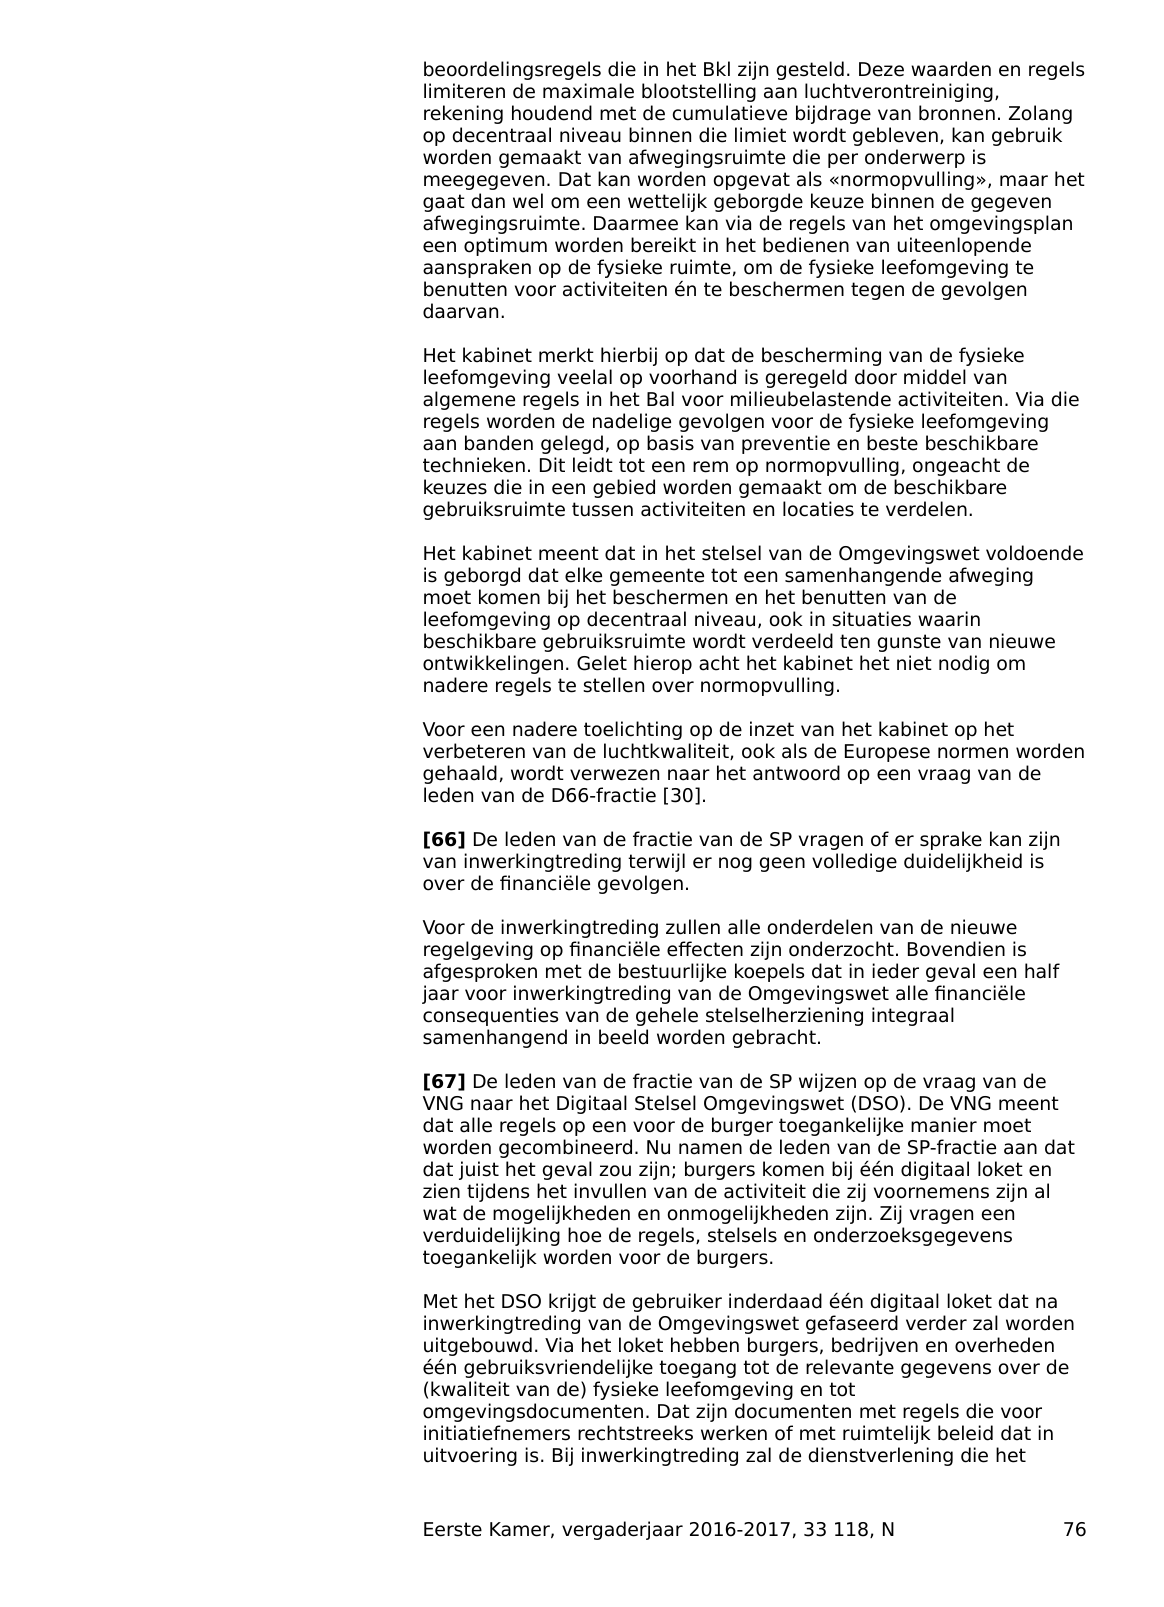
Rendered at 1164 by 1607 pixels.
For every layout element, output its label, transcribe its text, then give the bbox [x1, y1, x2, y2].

text Met het DSO krijgt de gebruiker inderdaad één digitaal loket dat na inwerkingtreding van de Omgevingswet gefaseerd verder zal worden uitgebouwd. Via het loket hebben burgers, bedrijven en overheden één gebruiksvriendelijke toegang tot de relevante gegevens over de (kwaliteit van de) fysieke leefomgeving en tot omgevingsdocumenten. Dat zijn documenten met regels die voor initiatiefnemers rechtstreeks werken of met ruimtelijk beleid dat in uitvoering is. Bij inwerkingtreding zal de dienstverlening die het [422, 1291, 1087, 1467]
text Het kabinet meent dat in het stelsel van de Omgevingswet voldoende is geborgd dat elke gemeente tot een samenhangende afweging moet komen bij het beschermen en het benutten van de leefomgeving op decentraal niveau, ook in situaties waarin beschikbare gebruiksruimte wordt verdeeld ten gunste van nieuwe ontwikkelingen. Gelet hierop acht het kabinet het niet nodig om nadere regels te stellen over normopvulling. [422, 543, 1087, 697]
text [67] De leden van de fractie van de SP wijzen op de vraag van de VNG naar het Digitaal Stelsel Omgevingswet (DSO). De VNG meent dat alle regels op een voor de burger toegankelijke manier moet worden gecombineerd. Nu namen de leden van de SP-fractie aan dat dat juist het geval zou zijn; burgers komen bij één digitaal loket en zien tijdens het invullen van de activiteit die zij voornemens zijn al wat de mogelijkheden en onmogelijkheden zijn. Zij vragen een verduidelijking hoe de regels, stelsels en onderzoeksgegevens toegankelijk worden voor de burgers. [422, 1071, 1087, 1269]
text Voor een nadere toelichting op de inzet van het kabinet op het verbeteren van de luchtkwaliteit, ook als de Europese normen worden gehaald, wordt verwezen naar het antwoord op een vraag van de leden van de D66-fractie [30]. [422, 719, 1087, 807]
text [66] De leden van de fractie van de SP vragen of er sprake kan zijn van inwerkingtreding terwijl er nog geen volledige duidelijkheid is over de financiële gevolgen. [422, 829, 1087, 895]
text Het kabinet merkt hierbij op dat de bescherming van de fysieke leefomgeving veelal op voorhand is geregeld door middel van algemene regels in het Bal voor milieubelastende activiteiten. Via die regels worden de nadelige gevolgen voor de fysieke leefomgeving aan banden gelegd, op basis van preventie en beste beschikbare technieken. Dit leidt tot een rem op normopvulling, ongeacht de keuzes die in een gebied worden gemaakt om de beschikbare gebruiksruimte tussen activiteiten en locaties te verdelen. [422, 345, 1087, 521]
text beoordelingsregels die in het Bkl zijn gesteld. Deze waarden en regels limiteren de maximale blootstelling aan luchtverontreiniging, rekening houdend met de cumulatieve bijdrage van bronnen. Zolang op decentraal niveau binnen die limiet wordt gebleven, kan gebruik worden gemaakt van afwegingsruimte die per onderwerp is meegegeven. Dat kan worden opgevat als «normopvulling», maar het gaat dan wel om een wettelijk geborgde keuze binnen de gegeven afwegingsruimte. Daarmee kan via de regels van het omgevingsplan een optimum worden bereikt in het bedienen van uiteenlopende aanspraken op de fysieke ruimte, om de fysieke leefomgeving te benutten voor activiteiten én te beschermen tegen de gevolgen daarvan. [422, 59, 1087, 323]
text Voor de inwerkingtreding zullen alle onderdelen van de nieuwe regelgeving op financiële effecten zijn onderzocht. Bovendien is afgesproken met de bestuurlijke koepels dat in ieder geval een half jaar voor inwerkingtreding van de Omgevingswet alle financiële consequenties van de gehele stelselherziening integraal samenhangend in beeld worden gebracht. [422, 917, 1087, 1049]
